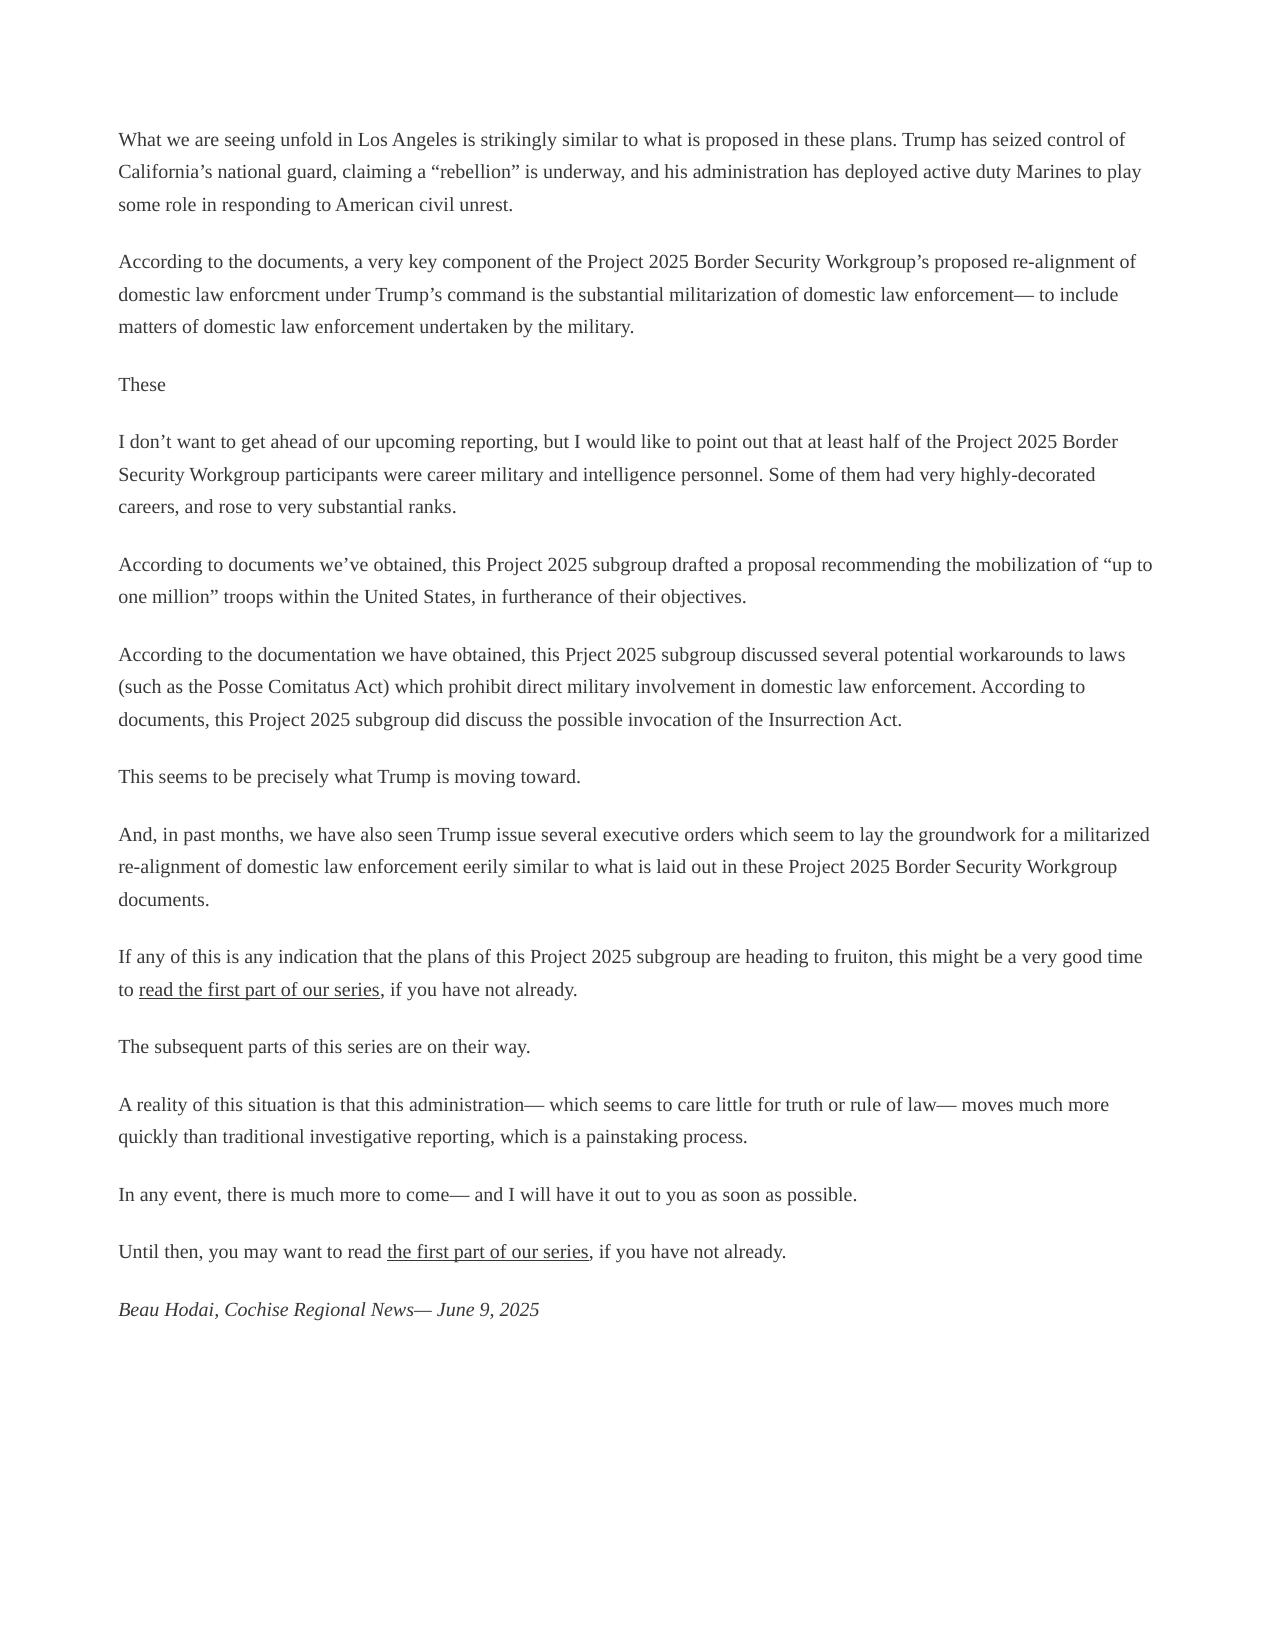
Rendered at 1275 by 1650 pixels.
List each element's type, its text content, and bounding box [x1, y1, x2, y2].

text A reality of this situation is that this administration— which seems to care little for truth or rule of law— moves much more quickly than traditional investigative reporting, which is a painstaking process. [118, 1083, 1157, 1148]
text In any event, there is much more to come— and I will have it out to you as soon as possible. [118, 1173, 1157, 1206]
text The subsequent parts of this series are on their way. [118, 1026, 1157, 1058]
text This seems to be precisely what Trump is moving toward. [118, 756, 1157, 788]
text According to the documentation we have obtained, this Prject 2025 subgroup discussed several potential workarounds to laws (such as the Posse Comitatus Act) which prohibit direct military involvement in domestic law enforcement. According to documents, this Project 2025 subgroup did discuss the possible invocation of the Insurrection Act. [118, 633, 1157, 731]
text These [118, 363, 1157, 396]
text According to documents we’ve obtained, this Project 2025 subgroup drafted a proposal recommending the mobilization of “up to one million” troops within the United States, in furtherance of their objectives. [118, 543, 1157, 608]
text According to the documents, a very key component of the Project 2025 Border Security Workgroup’s proposed re-alignment of domestic law enforcment under Trump’s command is the substantial militarization of domestic law enforcement— to include matters of domestic law enforcement undertaken by the military. [118, 241, 1157, 338]
text And, in past months, we have also seen Trump issue several executive orders which seem to lay the groundwork for a militarized re-alignment of domestic law enforcement eerily similar to what is laid out in these Project 2025 Border Security Workgroup documents. [118, 813, 1157, 911]
text I don’t want to get ahead of our upcoming reporting, but I would like to point out that at least half of the Project 2025 Border Security Workgroup participants were career military and intelligence personnel. Some of them had very highly-decorated careers, and rose to very substantial ranks. [118, 421, 1157, 518]
text Beau Hodai, Cochise Regional News— June 9, 2025 [118, 1288, 1157, 1321]
text Until then, you may want to read the first part of our series, if you have not already. [118, 1231, 1157, 1263]
text If any of this is any indication that the plans of this Project 2025 subgroup are heading to fruiton, this might be a very good time to read the first part of our series, if you have not already. [118, 936, 1157, 1001]
text What we are seeing unfold in Los Angeles is strikingly similar to what is proposed in these plans. Trump has seized control of California’s national guard, claiming a “rebellion” is underway, and his administration has deployed active duty Marines to play some role in responding to American civil unrest. [118, 118, 1157, 216]
